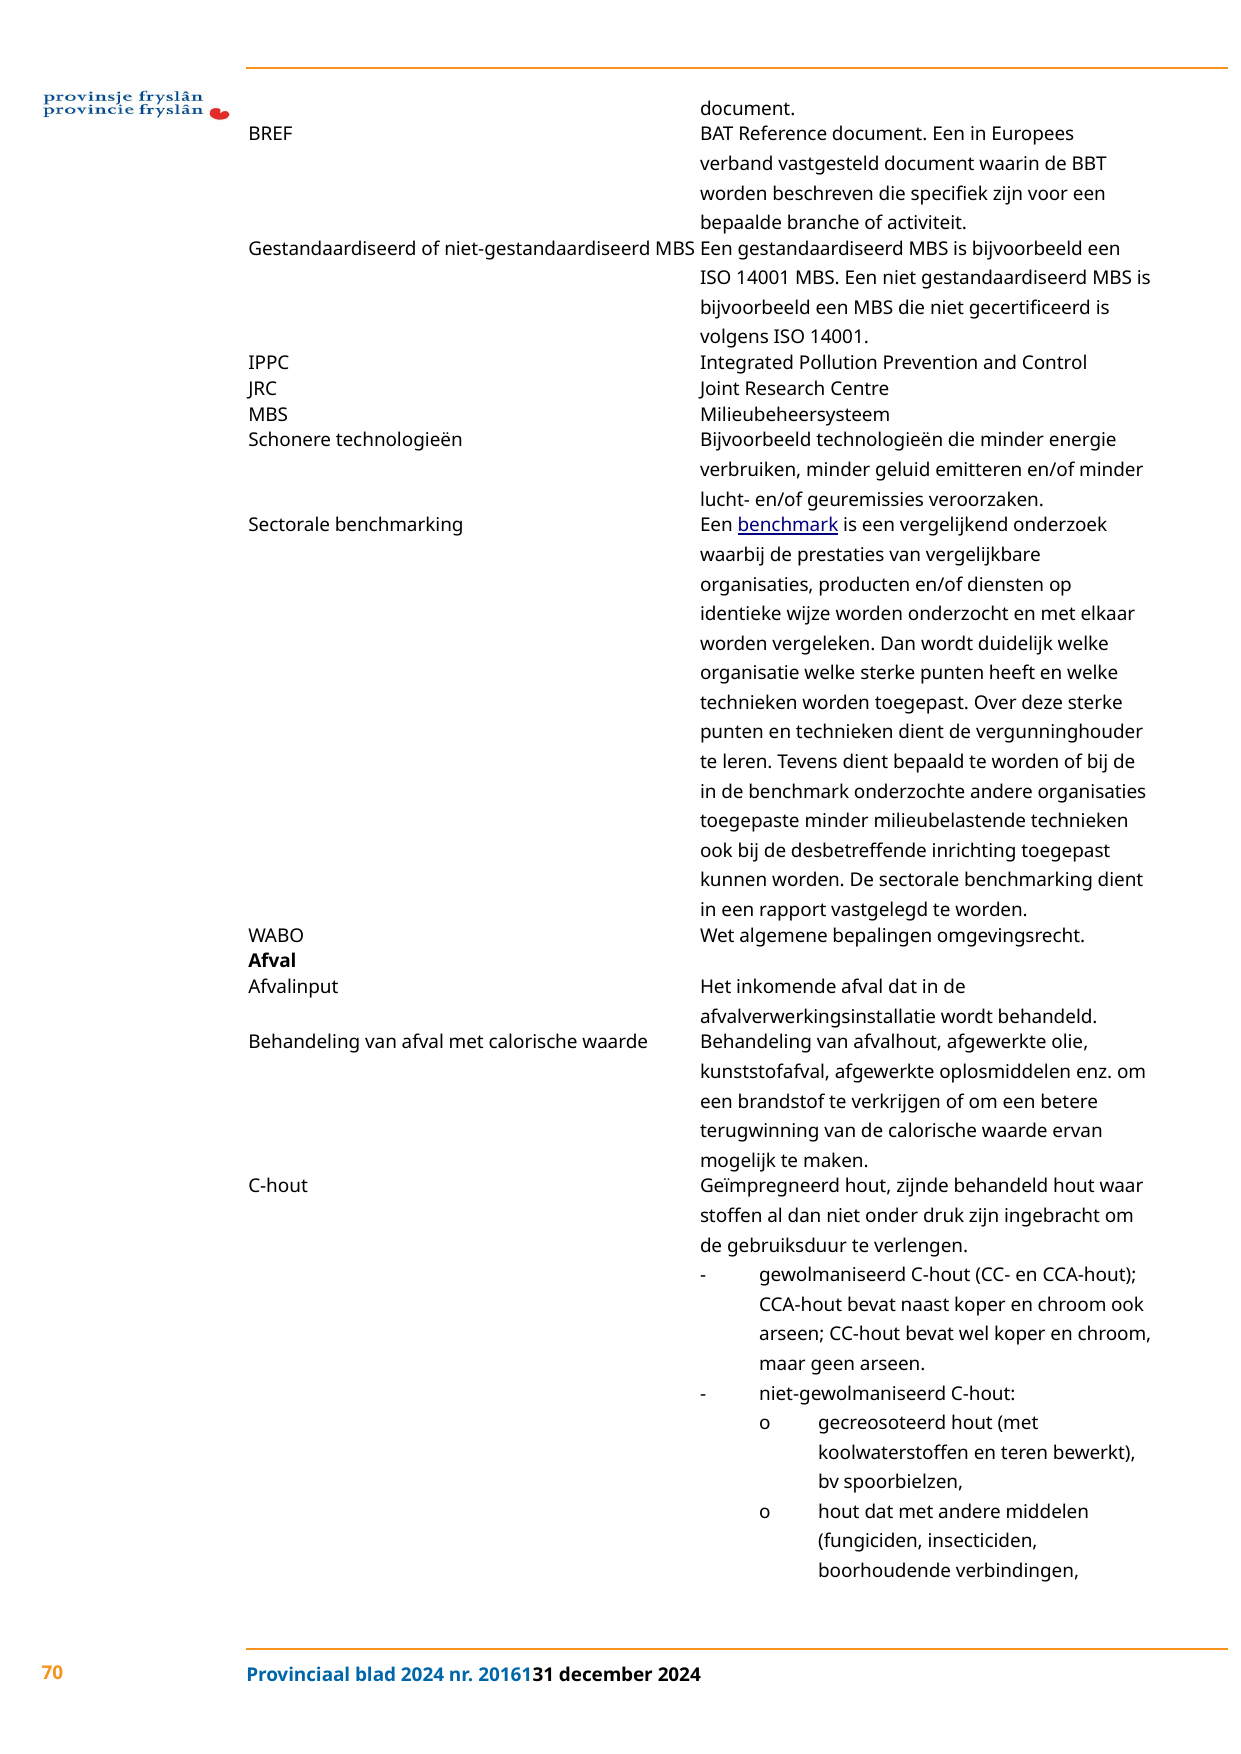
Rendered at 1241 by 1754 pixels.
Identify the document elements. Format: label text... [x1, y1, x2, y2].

table_cell Joint Research Centre [700, 375, 1152, 401]
table_cell Het inkomende afval dat in de afvalverwerkingsinstallatie wordt behandeld. [700, 973, 1152, 1029]
table_cell Afval [248, 948, 700, 973]
table_cell [700, 948, 1152, 973]
table_cell Sectorale benchmarking [248, 512, 700, 922]
table_cell JRC [248, 375, 700, 401]
table_cell Behandeling van afvalhout, afgewerkte olie, kunststofafval, afgewerkte oplosmiddelen enz. om een brandstof te verkrijgen of om een betere terugwinning van de calorische waarde ervan mogelijk te maken. [700, 1029, 1152, 1173]
table_cell Wet algemene bepalingen omgevingsrecht. [700, 922, 1152, 948]
table_cell IPPC [248, 350, 700, 375]
table_cell Een benchmark is een vergelijkend onderzoek waarbij de prestaties van vergelijkbare organisaties, producten en/of diensten op identieke wijze worden onderzocht en met elkaar worden vergeleken. Dan wordt duidelijk welke organisatie welke sterke punten heeft en welke technieken worden toegepast. Over deze sterke punten en technieken dient de vergunninghouder te leren. Tevens dient bepaald te worden of bij de in de benchmark onderzochte andere organisaties toegepaste minder milieubelastende technieken ook bij de desbetreffende inrichting toegepast kunnen worden. De sectorale benchmarking dient in een rapport vastgelegd te worden. [700, 512, 1152, 922]
table_cell document. [700, 95, 1152, 121]
table_cell Een gestandaardiseerd MBS is bijvoorbeeld een ISO 14001 MBS. Een niet gestandaardiseerd MBS is bijvoorbeeld een MBS die niet gecertificeerd is volgens ISO 14001. [700, 235, 1152, 349]
table_cell Geïmpregneerd hout, zijnde behandeld hout waar stoffen al dan niet onder druk zijn ingebracht om de gebruiksduur te verlengen. gewolmaniseerd C-hout (CC- en CCA-hout); CCA-hout bevat naast koper en chroom ook arseen; CC-hout bevat wel koper en chroom, maar geen arseen. niet-gewolmaniseerd C-hout: gecreosoteerd hout (met koolwaterstoffen en teren bewerkt), bv spoorbielzen, hout dat met andere middelen (fungiciden, insecticiden, boorhoudende verbindingen, [700, 1173, 1152, 1583]
table_cell BAT Reference document. Een in Europees verband vastgesteld document waarin de BBT worden beschreven die specifiek zijn voor een bepaalde branche of activiteit. [700, 121, 1152, 235]
table_cell WABO [248, 922, 700, 948]
table_cell Integrated Pollution Prevention and Control [700, 350, 1152, 375]
picture [41, 47, 231, 172]
table_cell C-hout [248, 1173, 700, 1583]
table_cell BREF [248, 121, 700, 235]
table_cell MBS [248, 401, 700, 427]
table_cell Gestandaardiseerd of niet-gestandaardiseerd MBS [248, 235, 700, 349]
table_cell Afvalinput [248, 973, 700, 1029]
table_cell Milieubeheersysteem [700, 401, 1152, 427]
table_cell Bijvoorbeeld technologieën die minder energie verbruiken, minder geluid emitteren en/of minder lucht- en/of geuremissies veroorzaken. [700, 427, 1152, 512]
table_cell Behandeling van afval met calorische waarde [248, 1029, 700, 1173]
table_cell [248, 95, 700, 121]
table_cell Schonere technologieën [248, 427, 700, 512]
